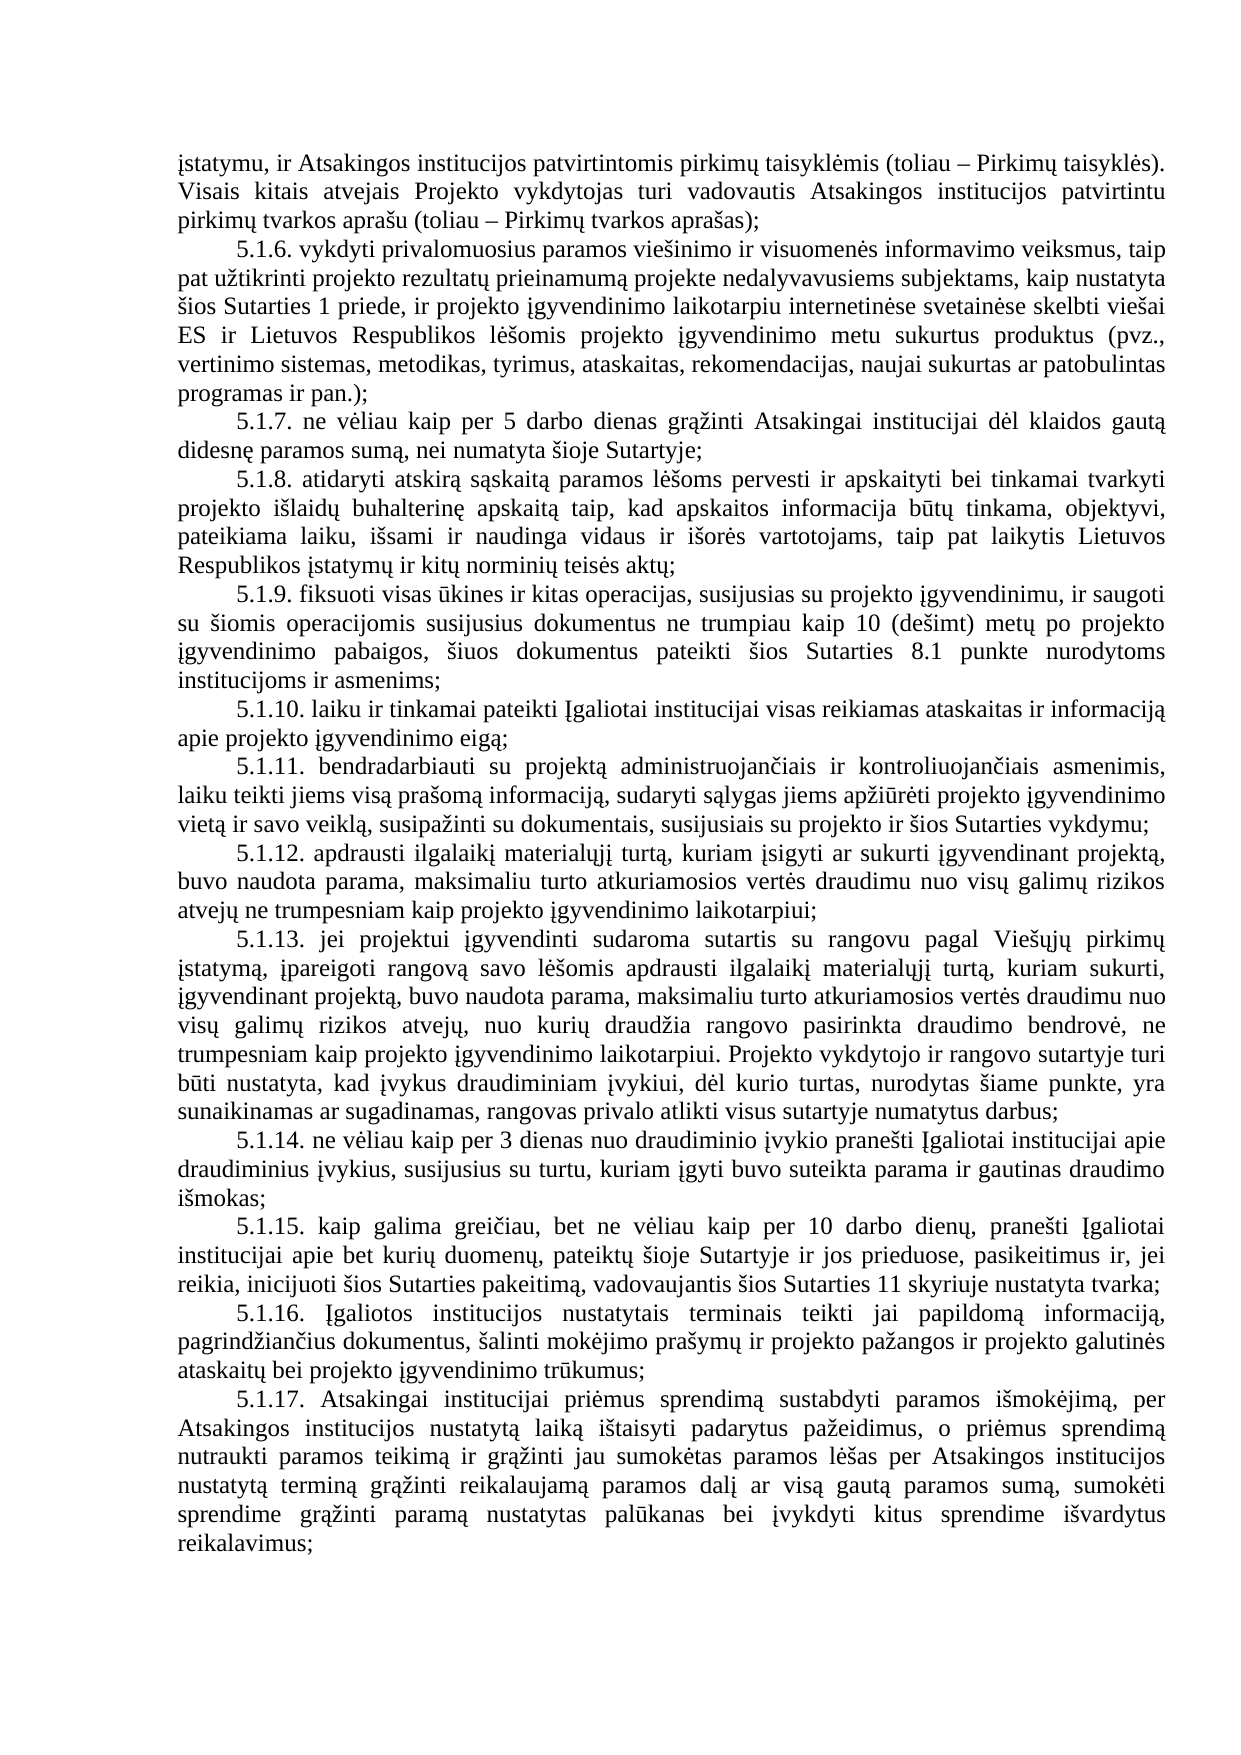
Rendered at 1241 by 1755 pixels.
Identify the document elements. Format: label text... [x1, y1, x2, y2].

text 5.1.11. bendradarbiauti su projektą administruojančiais ir kontroliuojančiais asmenimis, laiku teikti jiems visą prašomą informaciją, sudaryti sąlygas jiems apžiūrėti projekto įgyvendinimo vietą ir savo veiklą, susipažinti su dokumentais, susijusiais su projekto ir šios Sutarties vykdymu; [177, 751, 1166, 838]
text 5.1.17. Atsakingai institucijai priėmus sprendimą sustabdyti paramos išmokėjimą, per Atsakingos institucijos nustatytą laiką ištaisyti padarytus pažeidimus, o priėmus sprendimą nutraukti paramos teikimą ir grąžinti jau sumokėtas paramos lėšas per Atsakingos institucijos nustatytą terminą grąžinti reikalaujamą paramos dalį ar visą gautą paramos sumą, sumokėti sprendime grąžinti paramą nustatytas palūkanas bei įvykdyti kitus sprendime išvardytus reikalavimus; [177, 1384, 1166, 1556]
text 5.1.7. ne vėliau kaip per 5 darbo dienas grąžinti Atsakingai institucijai dėl klaidos gautą didesnę paramos sumą, nei numatyta šioje Sutartyje; [177, 406, 1166, 464]
text įstatymu, ir Atsakingos institucijos patvirtintomis pirkimų taisyklėmis (toliau – Pirkimų taisyklės). Visais kitais atvejais Projekto vykdytojas turi vadovautis Atsakingos institucijos patvirtintu pirkimų tvarkos aprašu (toliau – Pirkimų tvarkos aprašas); [177, 148, 1166, 234]
text 5.1.13. jei projektui įgyvendinti sudaroma sutartis su rangovu pagal Viešųjų pirkimų įstatymą, įpareigoti rangovą savo lėšomis apdrausti ilgalaikį materialųjį turtą, kuriam sukurti, įgyvendinant projektą, buvo naudota parama, maksimaliu turto atkuriamosios vertės draudimu nuo visų galimų rizikos atvejų, nuo kurių draudžia rangovo pasirinkta draudimo bendrovė, ne trumpesniam kaip projekto įgyvendinimo laikotarpiui. Projekto vykdytojo ir rangovo sutartyje turi būti nustatyta, kad įvykus draudiminiam įvykiui, dėl kurio turtas, nurodytas šiame punkte, yra sunaikinamas ar sugadinamas, rangovas privalo atlikti visus sutartyje numatytus darbus; [177, 924, 1166, 1125]
text 5.1.6. vykdyti privalomuosius paramos viešinimo ir visuomenės informavimo veiksmus, taip pat užtikrinti projekto rezultatų prieinamumą projekte nedalyvavusiems subjektams, kaip nustatyta šios Sutarties 1 priede, ir projekto įgyvendinimo laikotarpiu internetinėse svetainėse skelbti viešai ES ir Lietuvos Respublikos lėšomis projekto įgyvendinimo metu sukurtus produktus (pvz., vertinimo sistemas, metodikas, tyrimus, ataskaitas, rekomendacijas, naujai sukurtas ar patobulintas programas ir pan.); [177, 234, 1166, 406]
text 5.1.16. Įgaliotos institucijos nustatytais terminais teikti jai papildomą informaciją, pagrindžiančius dokumentus, šalinti mokėjimo prašymų ir projekto pažangos ir projekto galutinės ataskaitų bei projekto įgyvendinimo trūkumus; [177, 1298, 1166, 1384]
text 5.1.14. ne vėliau kaip per 3 dienas nuo draudiminio įvykio pranešti Įgaliotai institucijai apie draudiminius įvykius, susijusius su turtu, kuriam įgyti buvo suteikta parama ir gautinas draudimo išmokas; [177, 1125, 1166, 1211]
text 5.1.12. apdrausti ilgalaikį materialųjį turtą, kuriam įsigyti ar sukurti įgyvendinant projektą, buvo naudota parama, maksimaliu turto atkuriamosios vertės draudimu nuo visų galimų rizikos atvejų ne trumpesniam kaip projekto įgyvendinimo laikotarpiui; [177, 838, 1166, 924]
text 5.1.8. atidaryti atskirą sąskaitą paramos lėšoms pervesti ir apskaityti bei tinkamai tvarkyti projekto išlaidų buhalterinę apskaitą taip, kad apskaitos informacija būtų tinkama, objektyvi, pateikiama laiku, išsami ir naudinga vidaus ir išorės vartotojams, taip pat laikytis Lietuvos Respublikos įstatymų ir kitų norminių teisės aktų; [177, 464, 1166, 579]
text 5.1.10. laiku ir tinkamai pateikti Įgaliotai institucijai visas reikiamas ataskaitas ir informaciją apie projekto įgyvendinimo eigą; [177, 694, 1166, 751]
text 5.1.9. fiksuoti visas ūkines ir kitas operacijas, susijusias su projekto įgyvendinimu, ir saugoti su šiomis operacijomis susijusius dokumentus ne trumpiau kaip 10 (dešimt) metų po projekto įgyvendinimo pabaigos, šiuos dokumentus pateikti šios Sutarties 8.1 punkte nurodytoms institucijoms ir asmenims; [177, 579, 1166, 694]
text 5.1.15. kaip galima greičiau, bet ne vėliau kaip per 10 darbo dienų, pranešti Įgaliotai institucijai apie bet kurių duomenų, pateiktų šioje Sutartyje ir jos prieduose, pasikeitimus ir, jei reikia, inicijuoti šios Sutarties pakeitimą, vadovaujantis šios Sutarties 11 skyriuje nustatyta tvarka; [177, 1211, 1166, 1298]
